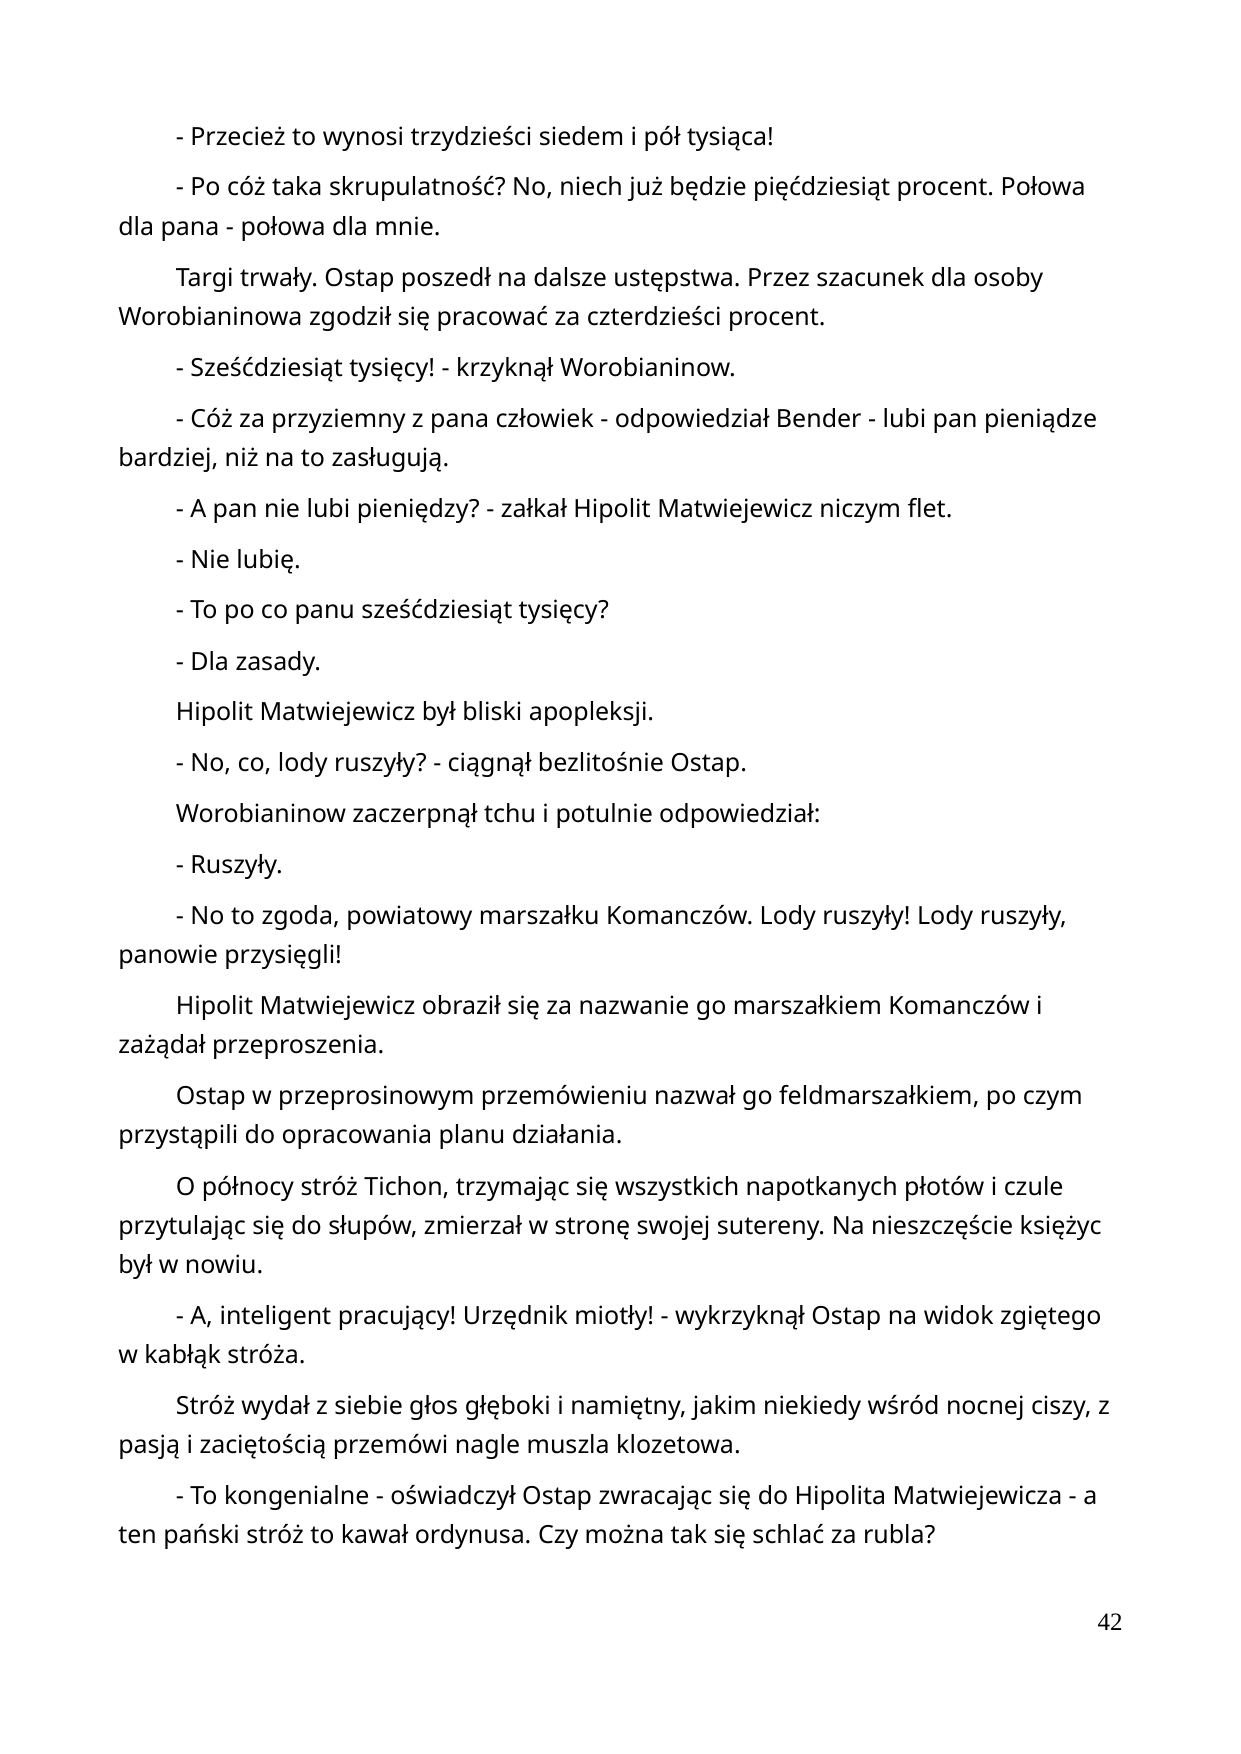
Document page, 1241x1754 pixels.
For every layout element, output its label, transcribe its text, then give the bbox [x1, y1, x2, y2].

text - Sześćdziesiąt tysięcy! - krzyknął Worobianinow. [118, 349, 1122, 383]
text Worobianinow zaczerpnął tchu i potulnie odpowiedział: [118, 796, 1122, 830]
text - To kongenialne - oświadczył Ostap zwracając się do Hipolita Matwiejewicza - a ten pański stróż to kawał ordynusa. Czy można tak się schlać za rubla? [118, 1478, 1122, 1551]
text Targi trwały. Ostap poszedł na dalsze ustępstwa. Przez szacunek dla osoby Worobianinowa zgodził się pracować za czterdzieści procent. [118, 259, 1122, 332]
text - No, co, lody ruszyły? - ciągnął bezlitośnie Ostap. [118, 745, 1122, 779]
text - Po cóż taka skrupulatność? No, niech już będzie pięćdziesiąt procent. Połowa dla pana - połowa dla mnie. [118, 169, 1122, 242]
text O północy stróż Tichon, trzymając się wszystkich napotkanych płotów i czule przytulając się do słupów, zmierzał w stronę swojej sutereny. Na nieszczęście księżyc był w nowiu. [118, 1168, 1122, 1281]
text - Dla zasady. [118, 643, 1122, 677]
text - A pan nie lubi pieniędzy? - załkał Hipolit Matwiejewicz niczym flet. [118, 490, 1122, 524]
text - No to zgoda, powiatowy marszałku Komanczów. Lody ruszyły! Lody ruszyły, panowie przysięgli! [118, 898, 1122, 971]
text - A, inteligent pracujący! Urzędnik miotły! - wykrzyknął Ostap na widok zgiętego w kabłąk stróża. [118, 1297, 1122, 1371]
text Hipolit Matwiejewicz był bliski apopleksji. [118, 694, 1122, 728]
text Stróż wydał z siebie głos głęboki i namiętny, jakim niekiedy wśród nocnej ciszy, z pasją i zaciętością przemówi nagle muszla klozetowa. [118, 1387, 1122, 1461]
text - Cóż za przyziemny z pana człowiek - odpowiedział Bender - lubi pan pieniądze bardziej, niż na to zasługują. [118, 400, 1122, 473]
text - Nie lubię. [118, 541, 1122, 575]
text Ostap w przeprosinowym przemówieniu nazwał go feldmarszałkiem, po czym przystąpili do opracowania planu działania. [118, 1078, 1122, 1151]
text - Ruszyły. [118, 847, 1122, 881]
text - Przecież to wynosi trzydzieści siedem i pół tysiąca! [118, 118, 1122, 152]
text - To po co panu sześćdziesiąt tysięcy? [118, 592, 1122, 626]
text Hipolit Matwiejewicz obraził się za nazwanie go marszałkiem Komanczów i zażądał przeproszenia. [118, 988, 1122, 1061]
